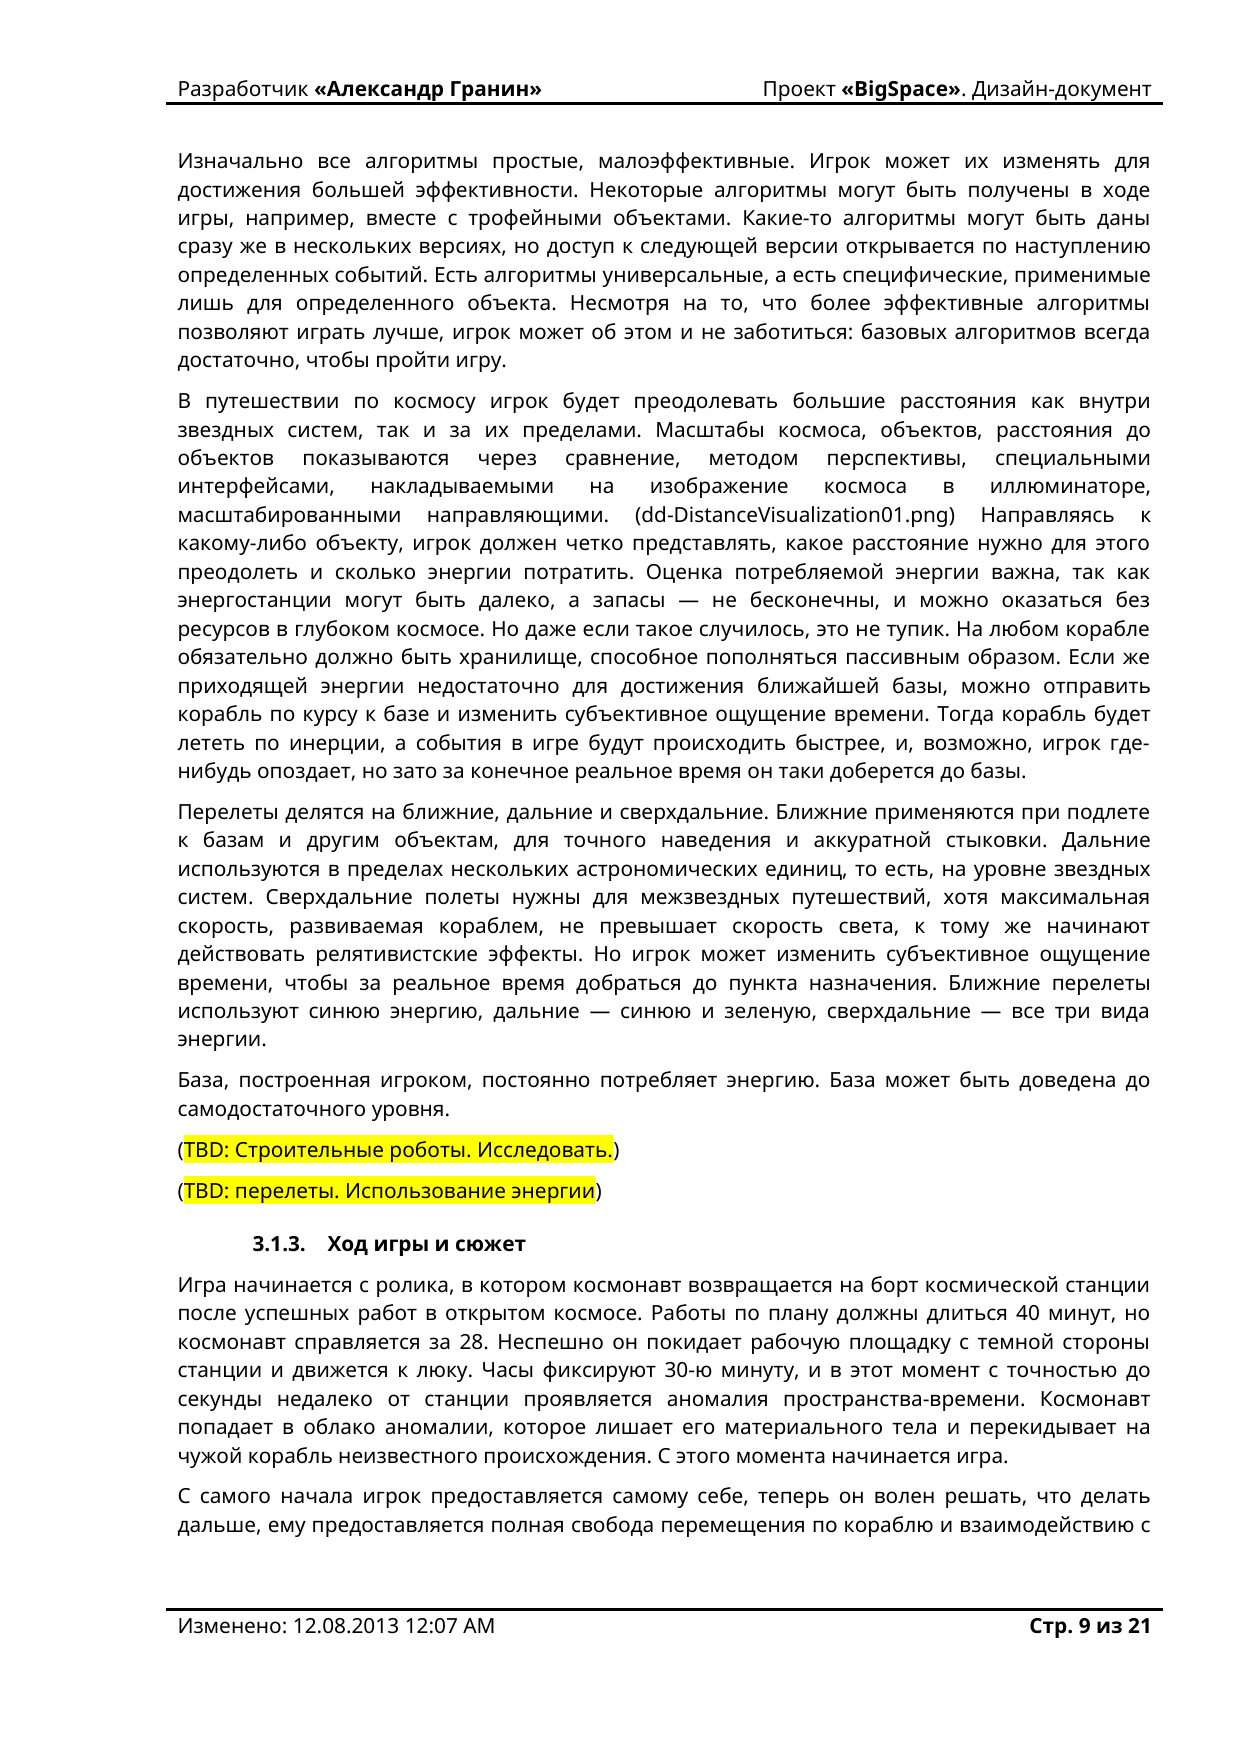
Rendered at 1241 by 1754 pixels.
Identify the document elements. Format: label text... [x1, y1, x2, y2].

text (TBD: Строительные роботы. Исследовать.) [177, 1135, 1152, 1163]
text Игра начинается с ролика, в котором космонавт возвращается на борт космической станции после успешных работ в открытом космосе. Работы по плану должны длиться 40 минут, но космонавт справляется за 28. Неспешно он покидает рабочую площадку с темной стороны станции и движется к люку. Часы фиксируют 30-ю минуту, и в этот момент с точностью до секунды недалеко от станции проявляется аномалия пространства-времени. Космонавт попадает в облако аномалии, которое лишает его материального тела и перекидывает на чужой корабль неизвестного происхождения. С этого момента начинается игра. [177, 1270, 1152, 1469]
text (TBD: перелеты. Использование энергии) [177, 1176, 1152, 1204]
text Перелеты делятся на ближние, дальние и сверхдальние. Ближние применяются при подлете к базам и другим объектам, для точного наведения и аккуратной стыковки. Дальние используются в пределах нескольких астрономических единиц, то есть, на уровне звездных систем. Сверхдальние полеты нужны для межзвездных путешествий, хотя максимальная скорость, развиваемая кораблем, не превышает скорость света, к тому же начинают действовать релятивистские эффекты. Но игрок может изменить субъективное ощущение времени, чтобы за реальное время добраться до пункта назначения. Ближние перелеты используют синюю энергию, дальние — синюю и зеленую, сверхдальние — все три вида энергии. [177, 797, 1152, 1053]
text В путешествии по космосу игрок будет преодолевать большие расстояния как внутри звездных систем, так и за их пределами. Масштабы космоса, объектов, расстояния до объектов показываются через сравнение, методом перспективы, специальными интерфейсами, накладываемыми на изображение космоса в иллюминаторе, масштабированными направляющими. (dd-DistanceVisualization01.png) Направляясь к какому-либо объекту, игрок должен четко представлять, какое расстояние нужно для этого преодолеть и сколько энергии потратить. Оценка потребляемой энергии важна, так как энергостанции могут быть далеко, а запасы — не бесконечны, и можно оказаться без ресурсов в глубоком космосе. Но даже если такое случилось, это не тупик. На любом корабле обязательно должно быть хранилище, способное пополняться пассивным образом. Если же приходящей энергии недостаточно для достижения ближайшей базы, можно отправить корабль по курсу к базе и изменить субъективное ощущение времени. Тогда корабль будет лететь по инерции, а события в игре будут происходить быстрее, и, возможно, игрок где-нибудь опоздает, но зато за конечное реальное время он таки доберется до базы. [177, 386, 1152, 784]
text База, построенная игроком, постоянно потребляет энергию. База может быть доведена до самодостаточного уровня. [177, 1065, 1152, 1122]
text С самого начала игрок предоставляется самому себе, теперь он волен решать, что делать дальше, ему предоставляется полная свобода перемещения по кораблю и взаимодействию с [177, 1482, 1152, 1538]
text Изначально все алгоритмы простые, малоэффективные. Игрок может их изменять для достижения большей эффективности. Некоторые алгоритмы могут быть получены в ходе игры, например, вместе с трофейными объектами. Какие-то алгоритмы могут быть даны сразу же в нескольких версиях, но доступ к следующей версии открывается по наступлению определенных событий. Есть алгоритмы универсальные, а есть специфические, применимые лишь для определенного объекта. Несмотря на то, что более эффективные алгоритмы позволяют играть лучше, игрок может об этом и не заботиться: базовых алгоритмов всегда достаточно, чтобы пройти игру. [177, 146, 1152, 374]
subtitle Ход игры и сюжет [252, 1229, 1152, 1258]
